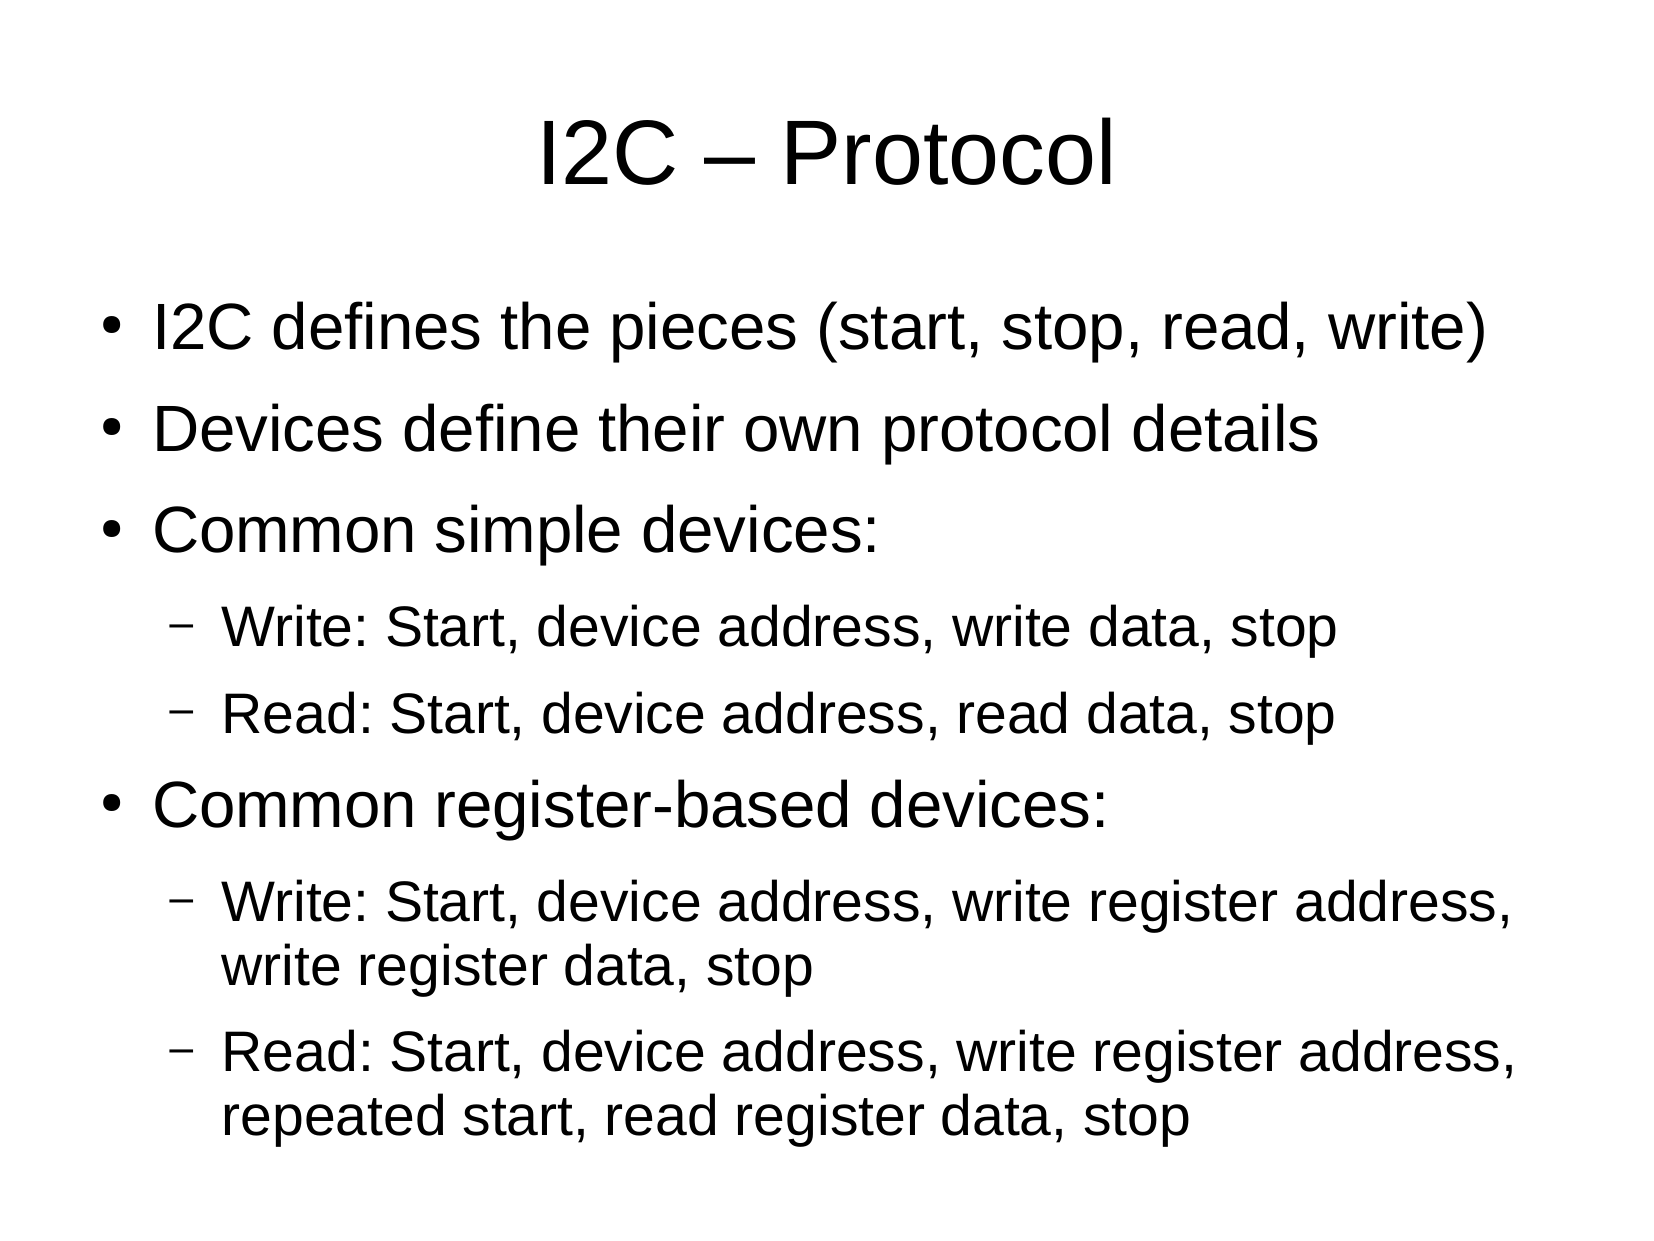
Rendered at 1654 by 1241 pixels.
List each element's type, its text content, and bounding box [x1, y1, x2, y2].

title I2C – Protocol [82, 49, 1571, 257]
list I2C defines the pieces (start, stop, read, write) Devices define their own protocol details Common simple devices: Write: Start, device address, write data, stop Read: Start, device address, read data, stop Common register-based devices: Write: Start, device address, write register address, write register data, stop Read: Start, device address, write register address, repeated start, read register data, stop [82, 290, 1571, 1156]
